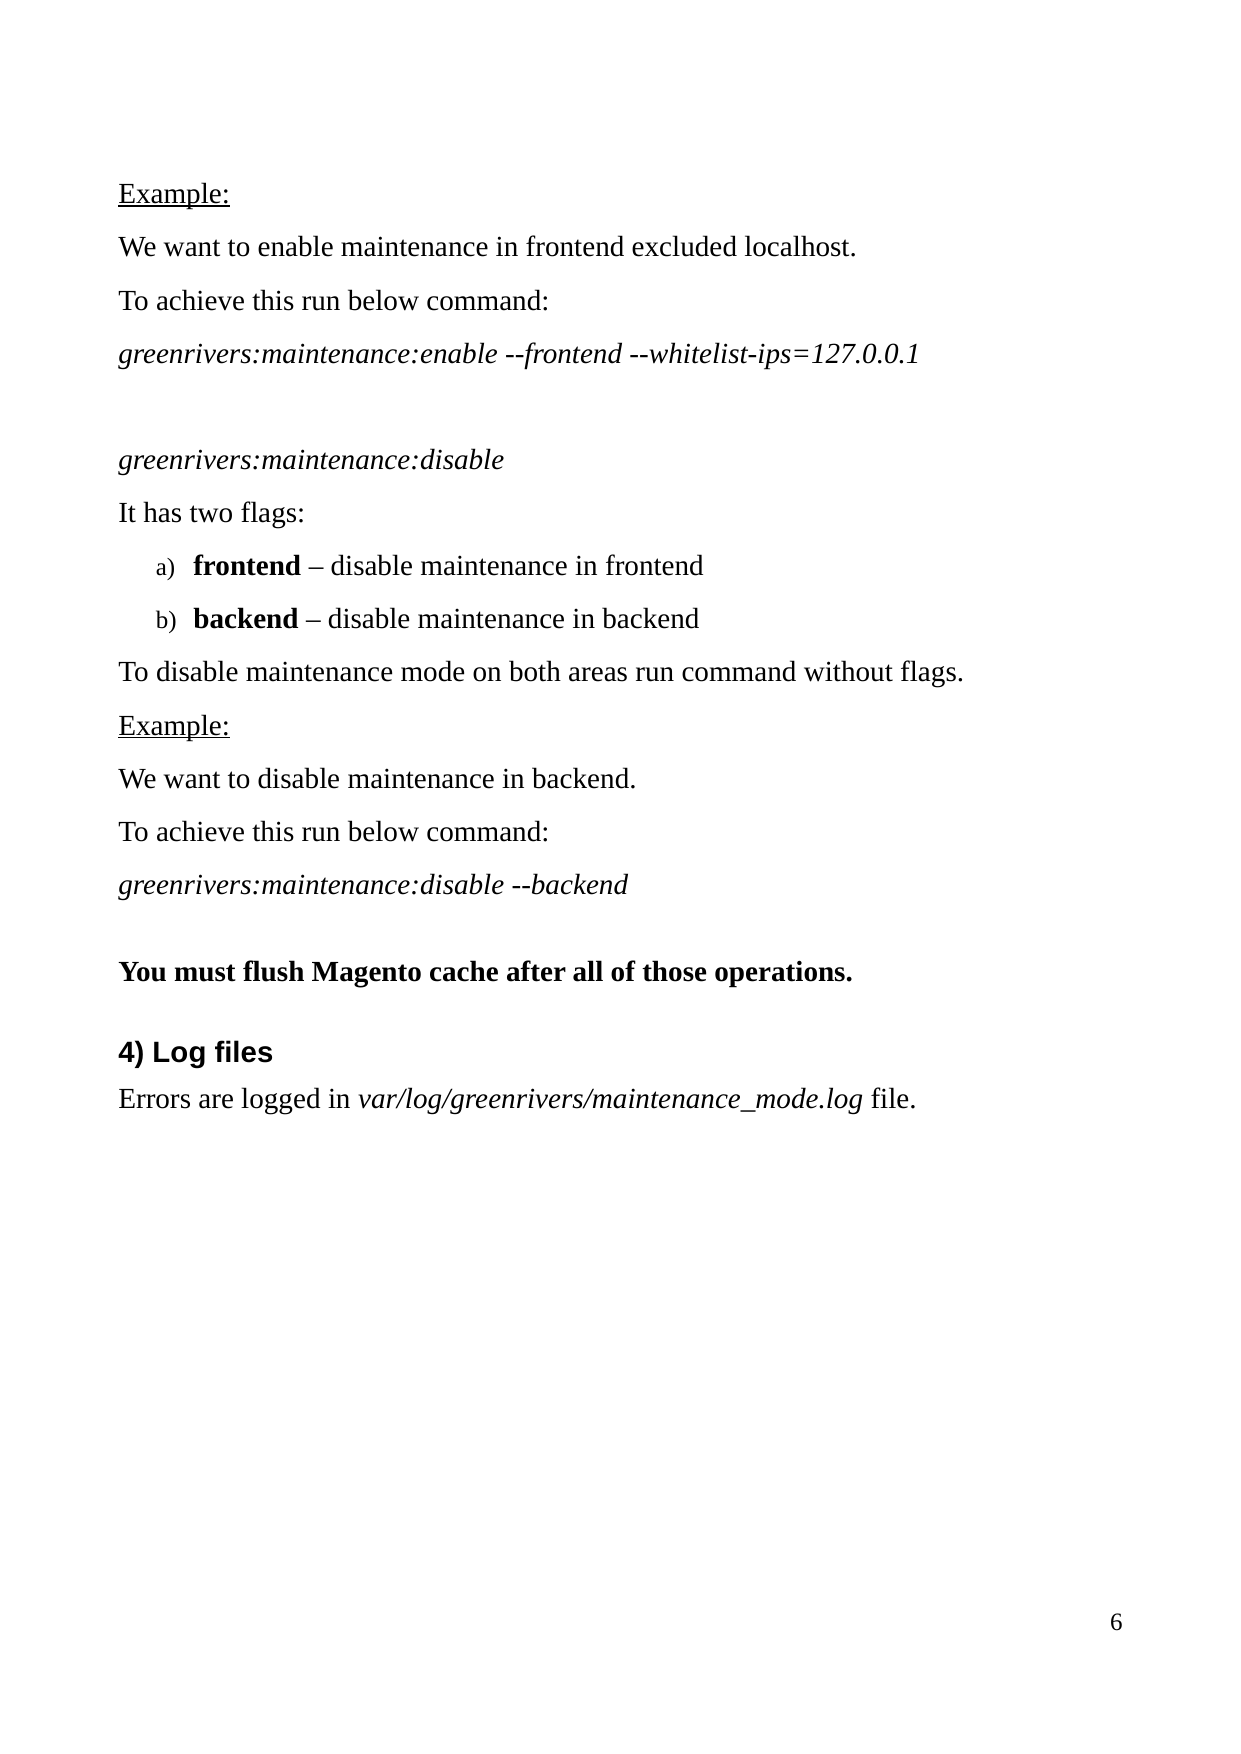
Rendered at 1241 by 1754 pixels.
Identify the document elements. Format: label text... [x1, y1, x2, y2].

text Errors are logged in var/log/greenrivers/maintenance_mode.log file. [118, 1082, 1122, 1115]
text greenrivers:maintenance:enable --frontend --whitelist-ips=127.0.0.1 [118, 336, 1122, 369]
subtitle 4) Log files [118, 1035, 1122, 1069]
text To achieve this run below command: [118, 814, 1122, 847]
text greenrivers:maintenance:disable --backend [118, 867, 1122, 901]
list backend – disable maintenance in backend [156, 601, 1122, 635]
text It has two flags: [118, 495, 1122, 529]
text We want to disable maintenance in backend. [118, 761, 1122, 794]
text Example: [118, 708, 1122, 741]
text To disable maintenance mode on both areas run command without flags. [118, 654, 1122, 688]
text To achieve this run below command: [118, 283, 1122, 316]
text greenrivers:maintenance:disable [118, 442, 1122, 476]
text We want to enable maintenance in frontend excluded localhost. [118, 229, 1122, 263]
list frontend – disable maintenance in frontend [156, 548, 1122, 582]
text You must flush Magento cache after all of those operations. [118, 920, 1122, 1021]
text Example: [118, 176, 1122, 210]
